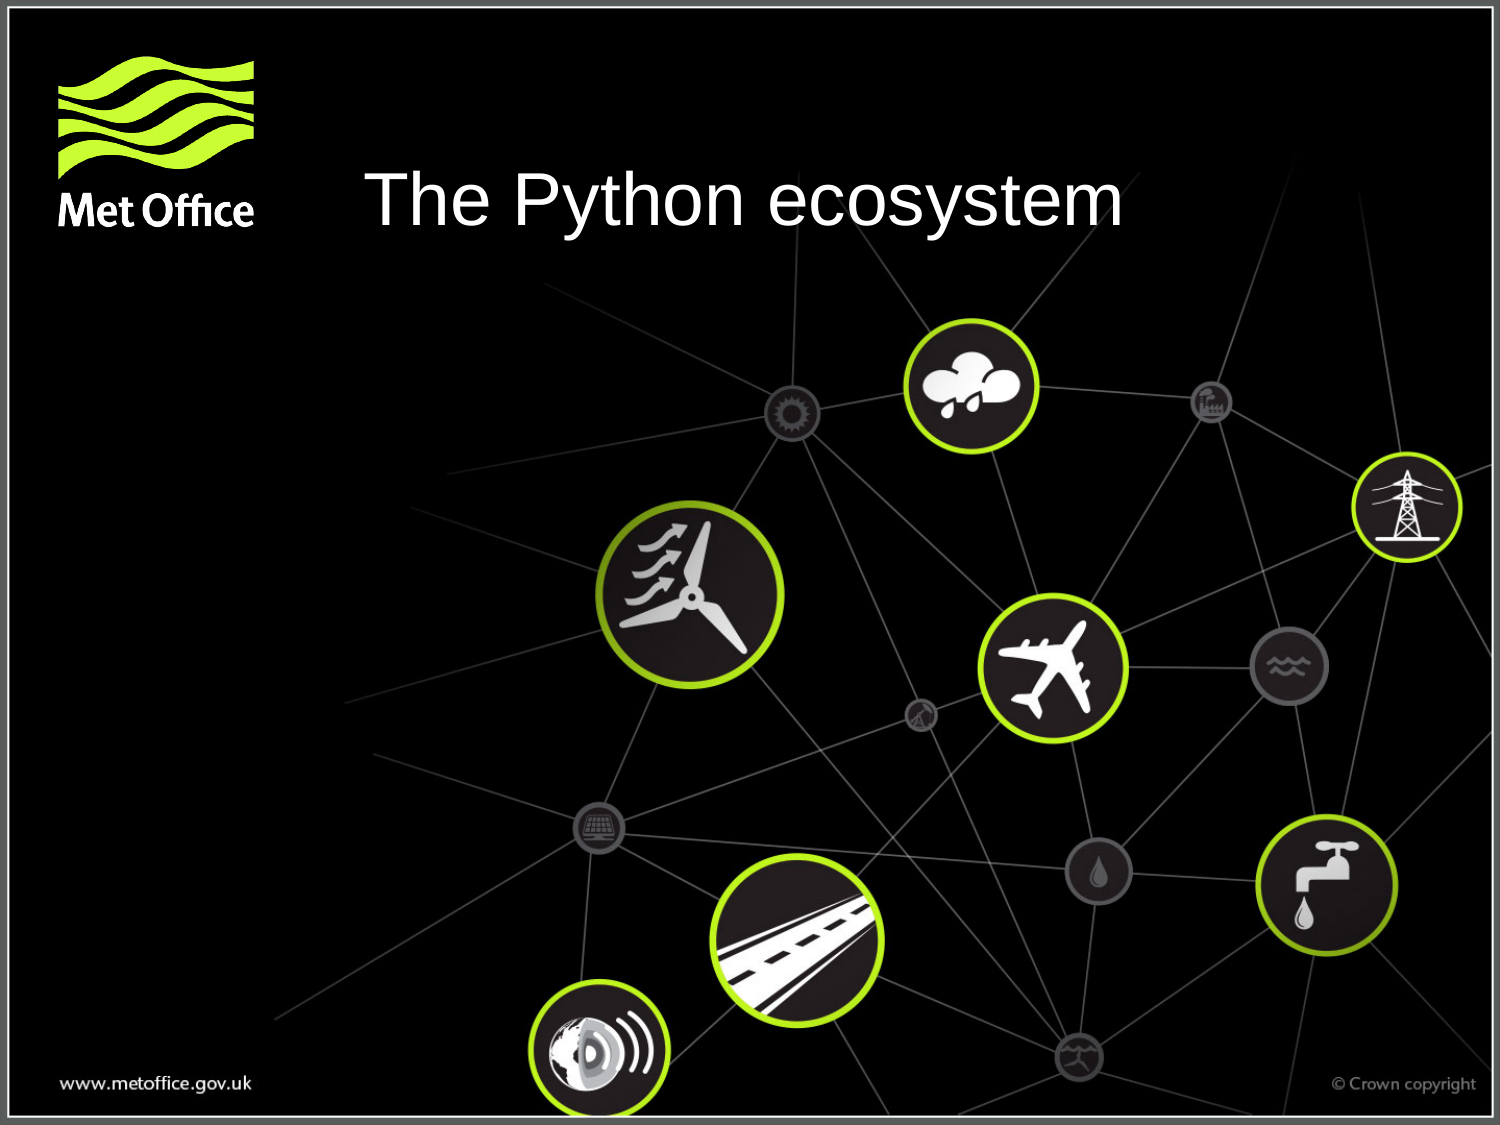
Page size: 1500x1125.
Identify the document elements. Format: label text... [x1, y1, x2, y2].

picture [2, 2, 1498, 1123]
title The Python ecosystem [348, 95, 1471, 249]
